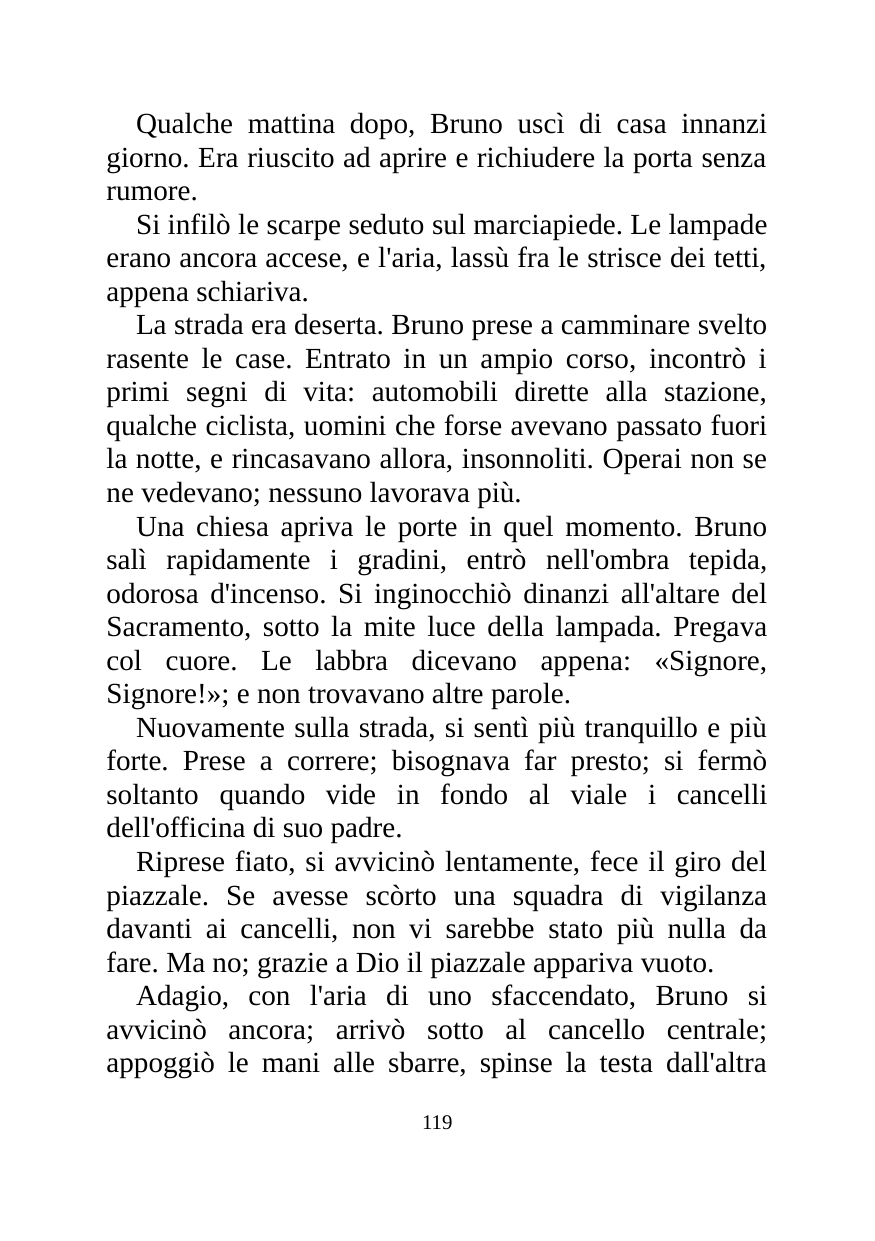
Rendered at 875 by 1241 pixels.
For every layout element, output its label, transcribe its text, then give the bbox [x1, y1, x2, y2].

text Adagio, con l'aria di uno sfaccendato, Bruno si avvicinò ancora; arrivò sotto al cancello centrale; appoggiò le mani alle sbarre, spinse la testa dall'altra [106, 978, 768, 1079]
text Nuovamente sulla strada, si sentì più tranquillo e più forte. Prese a correre; bisognava far presto; si fermò soltanto quando vide in fondo al viale i cancelli dell'officina di suo padre. [106, 710, 768, 844]
text Si infilò le scarpe seduto sul marciapiede. Le lampade erano ancora accese, e l'aria, lassù fra le strisce dei tetti, appena schiariva. [106, 207, 768, 307]
text Riprese fiato, si avvicinò lentamente, fece il giro del piazzale. Se avesse scòrto una squadra di vigilanza davanti ai cancelli, non vi sarebbe stato più nulla da fare. Ma no; grazie a Dio il piazzale appariva vuoto. [106, 844, 768, 978]
text Una chiesa apriva le porte in quel momento. Bruno salì rapidamente i gradini, entrò nell'ombra tepida, odorosa d'incenso. Si inginocchiò dinanzi all'altare del Sacramento, sotto la mite luce della lampada. Pregava col cuore. Le labbra dicevano appena: «Signore, Signore!»; e non trovavano altre parole. [106, 509, 768, 710]
text Qualche mattina dopo, Bruno uscì di casa innanzi giorno. Era riuscito ad aprire e richiudere la porta senza rumore. [106, 106, 768, 207]
text La strada era deserta. Bruno prese a camminare svelto rasente le case. Entrato in un ampio corso, incontrò i primi segni di vita: automobili dirette alla stazione, qualche ciclista, uomini che forse avevano passato fuori la notte, e rincasavano allora, insonnoliti. Operai non se ne vedevano; nessuno lavorava più. [106, 307, 768, 509]
